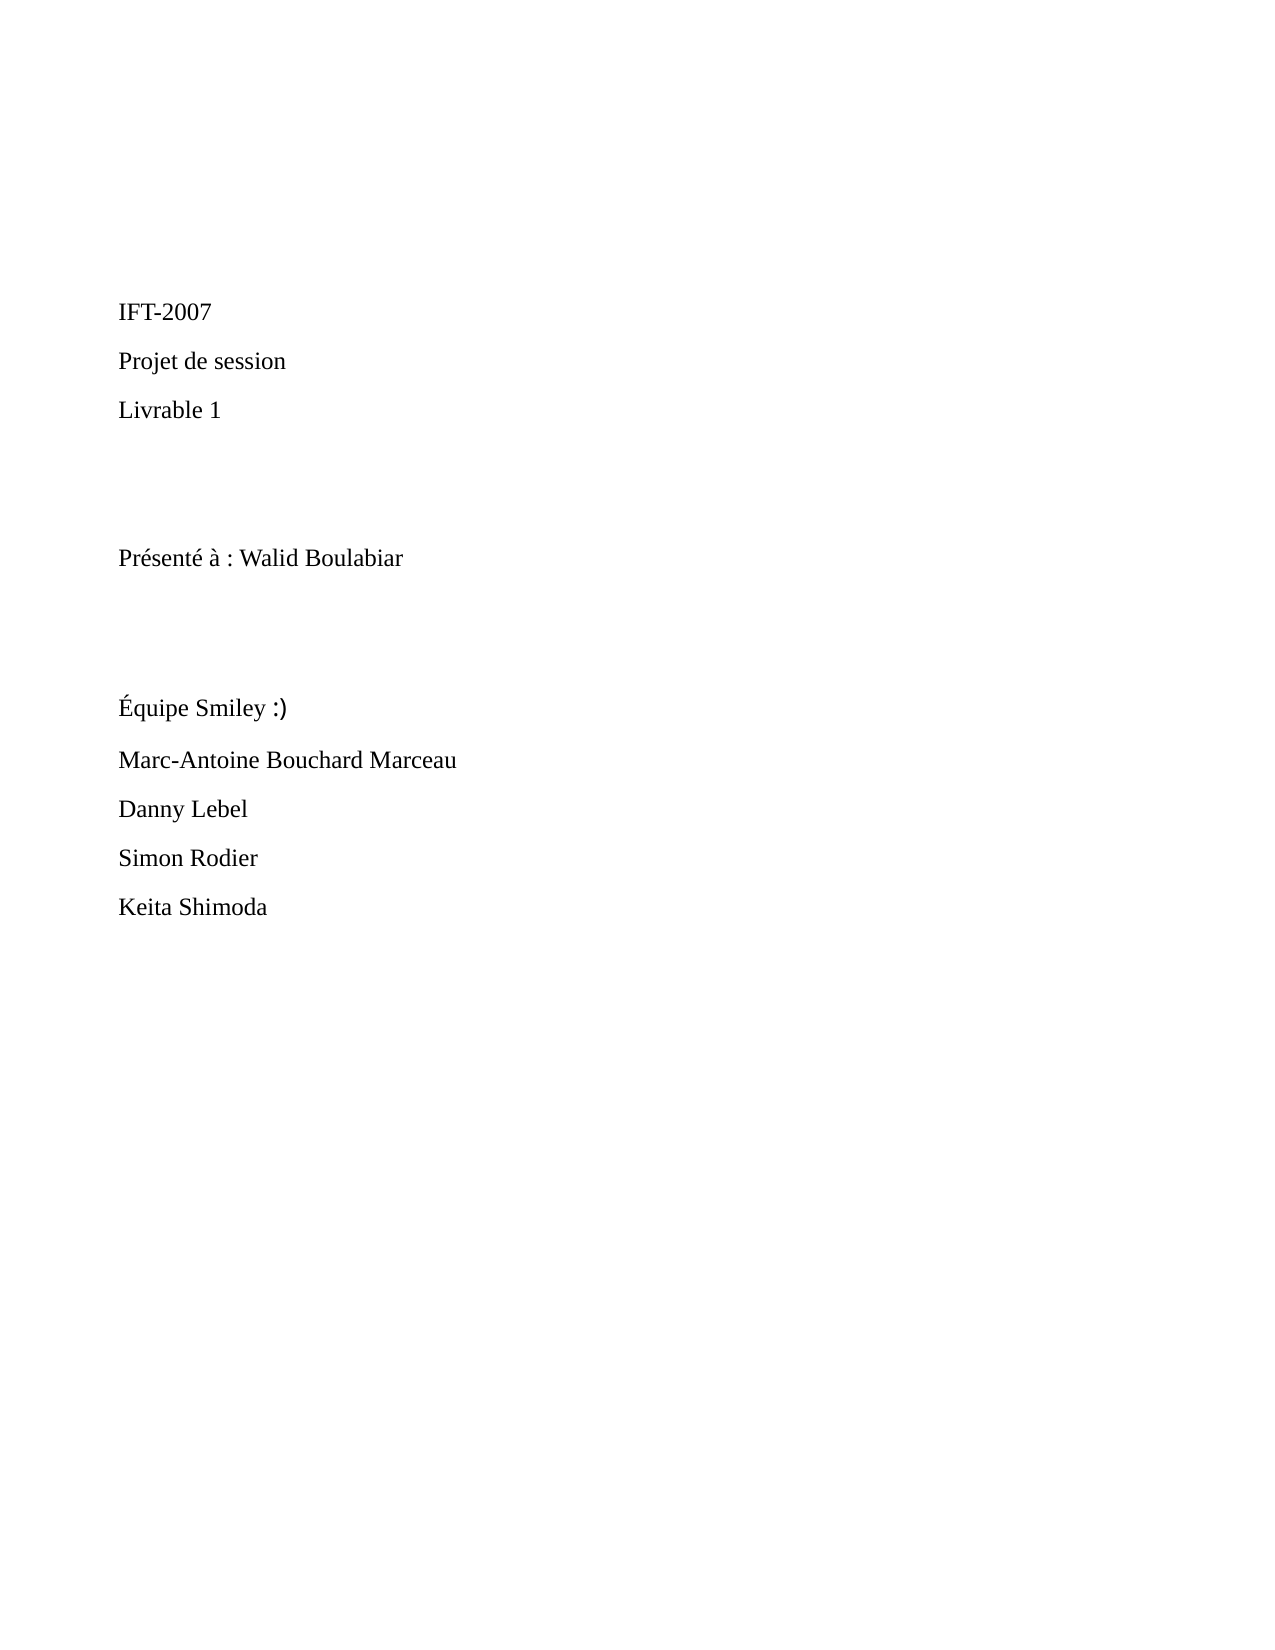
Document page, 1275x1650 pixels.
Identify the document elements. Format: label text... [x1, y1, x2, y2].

subtitle Marc-Antoine Bouchard Marceau [118, 745, 1157, 774]
subtitle Simon Rodier [118, 843, 1157, 872]
subtitle Projet de session [118, 346, 1157, 375]
subtitle Danny Lebel [118, 794, 1157, 823]
subtitle Livrable 1 [118, 396, 1157, 424]
subtitle Équipe Smiley :) [118, 690, 1157, 724]
subtitle Présenté à : Walid Boulabiar [118, 543, 1157, 571]
subtitle Keita Shimoda [118, 892, 1157, 921]
subtitle IFT-2007 [118, 297, 1157, 326]
